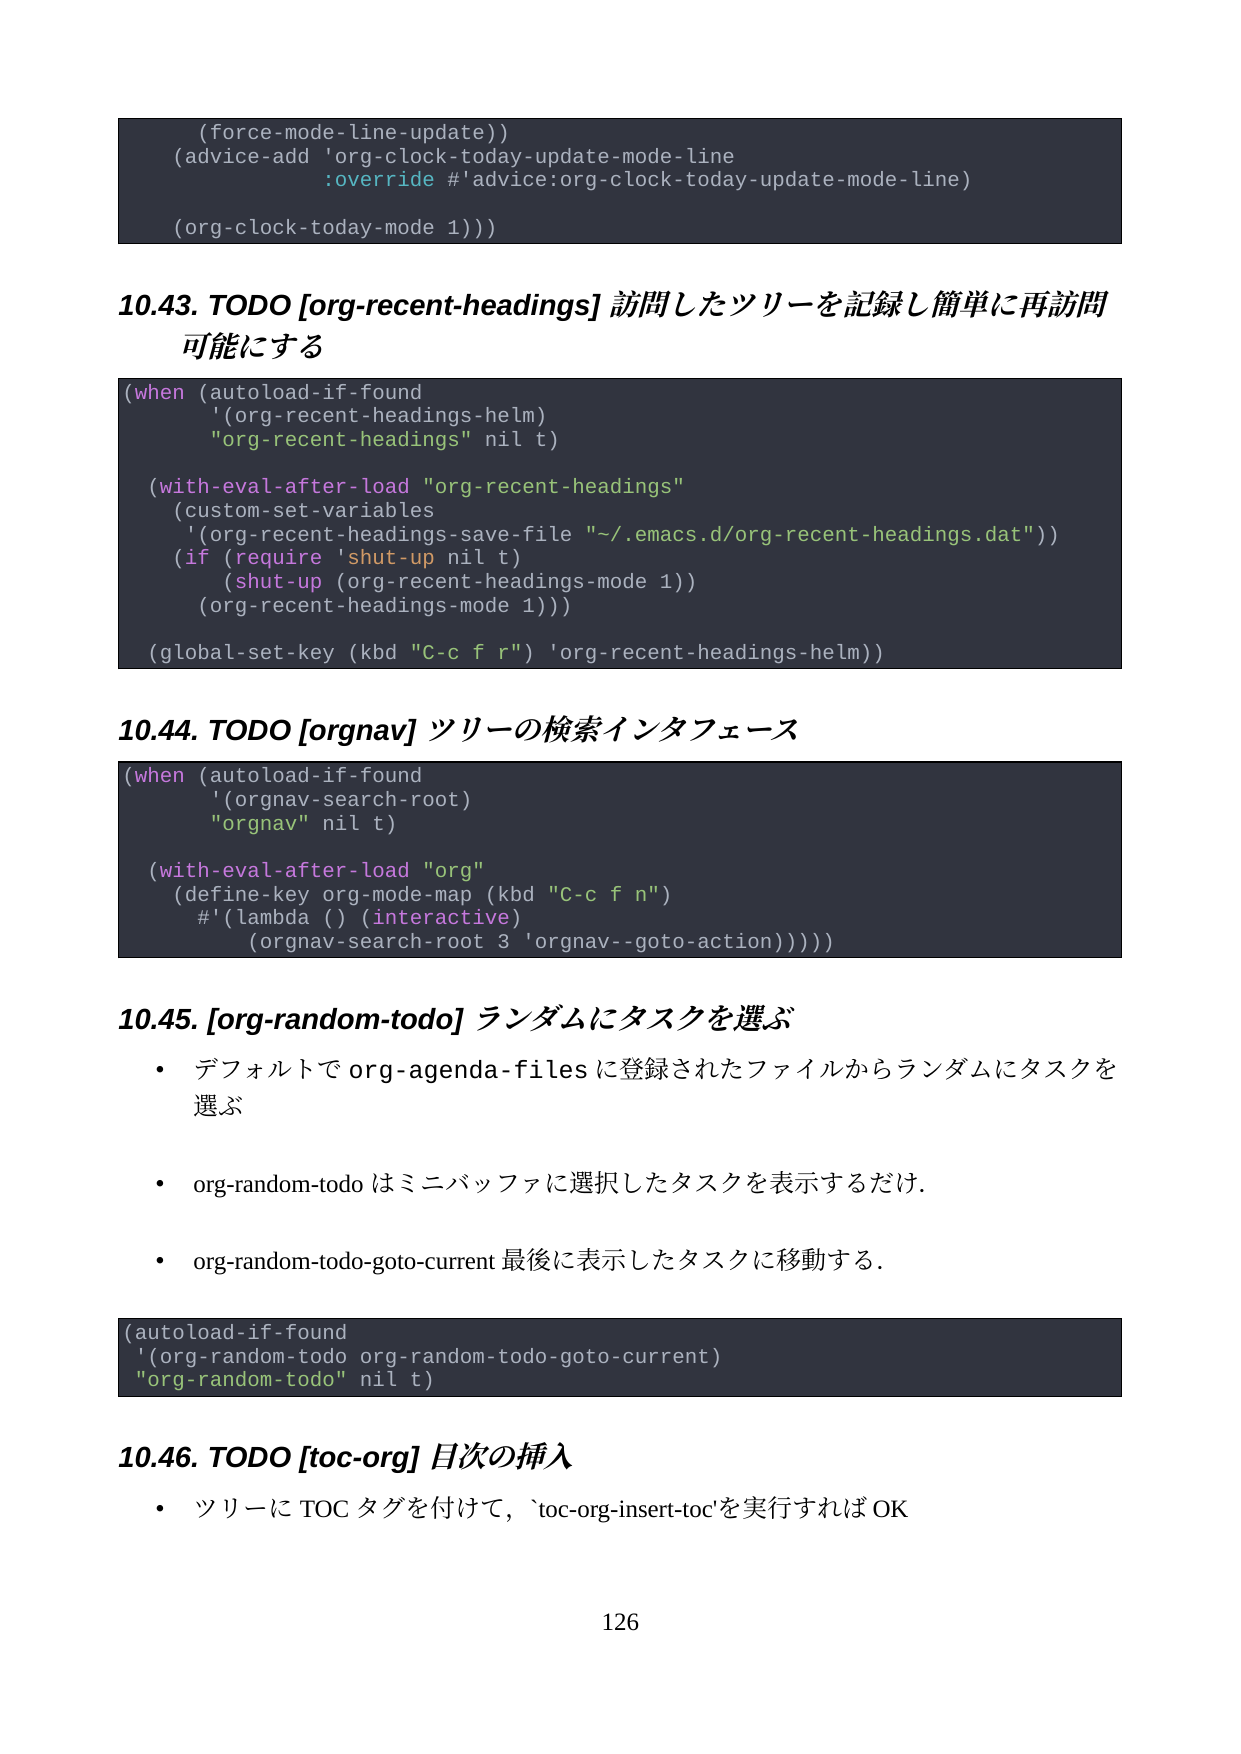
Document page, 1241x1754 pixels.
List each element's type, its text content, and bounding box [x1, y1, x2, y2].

subtitle TODO [toc-org] 目次の挿入 [118, 1434, 1122, 1476]
text (if (require 'shut-up nil t) [119, 543, 1121, 567]
text (org-recent-headings-mode 1))) [119, 591, 1121, 614]
text '(org-recent-headings-save-file "~/.emacs.d/org-recent-headings.dat")) [119, 520, 1121, 543]
text (global-set-key (kbd "C-c f r") 'org-recent-headings-helm)) [119, 638, 1121, 668]
text (force-mode-line-update)) [119, 119, 1121, 142]
text '(org-random-todo org-random-todo-goto-current) [119, 1342, 1121, 1365]
text (shut-up (org-recent-headings-mode 1)) [119, 567, 1121, 591]
text (with-eval-after-load "org-recent-headings" [119, 472, 1121, 496]
text (when (autoload-if-found [119, 763, 1121, 785]
text (autoload-if-found [119, 1319, 1121, 1342]
list org-random-todo はミニバッファに選択したタスクを表示するだけ． [156, 1164, 1122, 1228]
list ツリーに TOC タグを付けて，`toc-org-insert-toc'を実行すればOK [156, 1489, 1122, 1553]
text #'(lambda () (interactive) [119, 903, 1121, 927]
list org-random-todo-goto-current 最後に表示したタスクに移動する． [156, 1241, 1122, 1306]
subtitle TODO [org-recent-headings] 訪問したツリーを記録し簡単に再訪問可能にする [118, 282, 1122, 365]
text "org-recent-headings" nil t) [119, 425, 1121, 449]
text '(orgnav-search-root) [119, 785, 1121, 809]
text '(org-recent-headings-helm) [119, 402, 1121, 425]
text (with-eval-after-load "org" [119, 856, 1121, 879]
text :override #'advice:org-clock-today-update-mode-line) [119, 165, 1121, 189]
text (define-key org-mode-map (kbd "C-c f n") [119, 879, 1121, 903]
text (custom-set-variables [119, 496, 1121, 520]
text (when (autoload-if-found [119, 379, 1121, 402]
text "org-random-todo" nil t) [119, 1365, 1121, 1396]
text "orgnav" nil t) [119, 809, 1121, 832]
text (advice-add 'org-clock-today-update-mode-line [119, 142, 1121, 165]
subtitle TODO [orgnav] ツリーの検索インタフェース [118, 707, 1122, 749]
text (orgnav-search-root 3 'orgnav--goto-action))))) [119, 927, 1121, 957]
subtitle [org-random-todo] ランダムにタスクを選ぶ [118, 996, 1122, 1038]
text (org-clock-today-mode 1))) [119, 213, 1121, 243]
list デフォルトで org-agenda-files に登録されたファイルからランダムにタスクを選ぶ [156, 1050, 1122, 1151]
